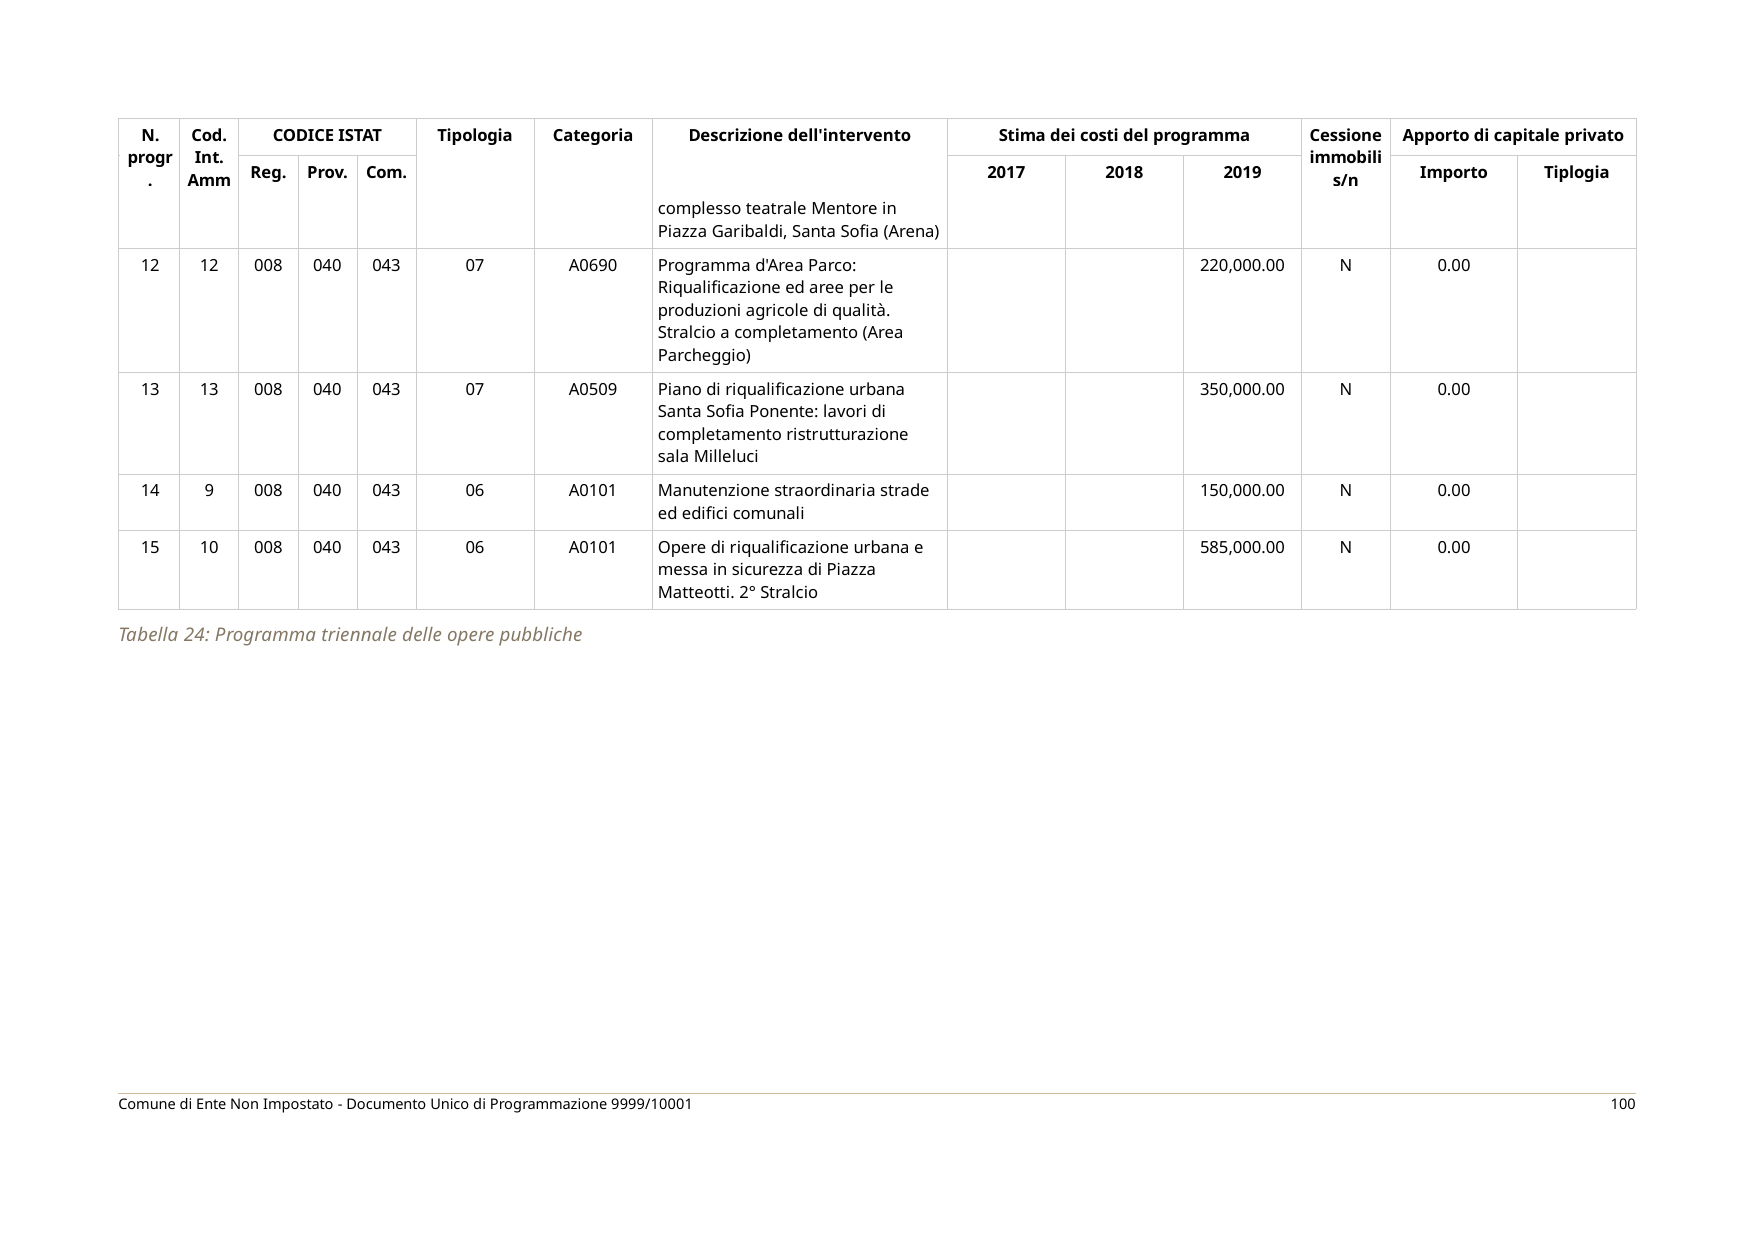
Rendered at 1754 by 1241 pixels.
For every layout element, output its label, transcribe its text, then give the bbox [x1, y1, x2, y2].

table_cell Opere di riqualificazione urbana e messa in sicurezza di Piazza Matteotti. 2° Stralcio [653, 531, 947, 609]
table_cell 07 [417, 373, 534, 473]
table_cell 9 [180, 475, 238, 530]
table_cell [1184, 191, 1301, 248]
table_cell [239, 191, 298, 248]
table_cell [1302, 191, 1390, 248]
table_cell [948, 531, 1065, 609]
table_cell [120, 191, 179, 248]
table_header Apporto di capitale privato [1391, 119, 1636, 155]
table_cell [1518, 531, 1636, 609]
table_cell [948, 475, 1065, 530]
table_cell 008 [239, 475, 298, 530]
table_cell 0,00 [1391, 475, 1517, 530]
table_cell [948, 249, 1065, 372]
table_cell N [1302, 475, 1390, 530]
table_cell [948, 373, 1065, 473]
table_header Cessione immobili s/n [1302, 119, 1390, 191]
table_cell 13 [180, 373, 238, 473]
table_cell complesso teatrale Mentore in Piazza Garibaldi, Santa Sofia (Arena) [653, 191, 947, 248]
table_cell [1066, 475, 1183, 530]
table_cell 043 [358, 373, 416, 473]
table_cell A0101 [535, 531, 652, 609]
table_cell Programma d'Area Parco: Riqualificazione ed aree per le produzioni agricole di qualità. Stralcio a completamento (Area Parcheggio) [653, 249, 947, 372]
table_cell 2017 [948, 156, 1065, 191]
table_cell [180, 191, 238, 248]
table_cell [1066, 373, 1183, 473]
table_cell A0509 [535, 373, 652, 473]
table_cell Com. [358, 156, 416, 191]
table_header Descrizione dell'intervento [653, 119, 947, 191]
table_cell 06 [417, 475, 534, 530]
table_cell Piano di riqualificazione urbana Santa Sofia Ponente: lavori di completamento ristrutturazione sala Milleluci [653, 373, 947, 473]
table_cell A0101 [535, 475, 652, 530]
table_cell 008 [239, 531, 298, 609]
table_cell 040 [299, 531, 357, 609]
table_cell [417, 191, 534, 248]
table_header Stima dei costi del programma [948, 119, 1301, 155]
table_cell A0690 [535, 249, 652, 372]
table_cell [948, 191, 1065, 248]
table_cell 14 [120, 475, 179, 530]
table_cell 350.000,00 [1184, 373, 1301, 473]
table_cell 043 [358, 531, 416, 609]
table_cell 10 [180, 531, 238, 609]
table_cell [299, 191, 357, 248]
table_cell N [1302, 531, 1390, 609]
table_cell 0,00 [1391, 249, 1517, 372]
table_cell 06 [417, 531, 534, 609]
table_cell [1066, 531, 1183, 609]
table_cell 008 [239, 249, 298, 372]
table_header Tipologia [417, 119, 534, 191]
table_cell [1066, 191, 1183, 248]
table_cell [1518, 373, 1636, 473]
table_cell 040 [299, 475, 357, 530]
text Tabella 24: Programma triennale delle opere pubbliche [118, 621, 1636, 647]
table_cell Tiplogia [1518, 156, 1636, 191]
table_cell [1518, 475, 1636, 530]
table_cell Importo [1391, 156, 1517, 191]
table_cell 040 [299, 249, 357, 372]
table_cell 13 [120, 373, 179, 473]
table_cell 220.000,00 [1184, 249, 1301, 372]
table_cell 0,00 [1391, 531, 1517, 609]
table_cell Manutenzione straordinaria strade ed edifici comunali [653, 475, 947, 530]
table_cell 0,00 [1391, 191, 1517, 248]
table_cell 585.000,00 [1184, 531, 1301, 609]
table_cell Reg. [239, 156, 298, 191]
table_cell [1518, 249, 1636, 372]
table_cell 15 [120, 531, 179, 609]
table_header CODICE ISTAT [239, 119, 416, 155]
table_cell 043 [358, 475, 416, 530]
table_cell N [1302, 249, 1390, 372]
table_cell 2018 [1066, 156, 1183, 191]
table_cell 12 [180, 249, 238, 372]
table_cell [1066, 249, 1183, 372]
table_cell Prov. [299, 156, 357, 191]
table_cell [358, 191, 416, 248]
table_cell 008 [239, 373, 298, 473]
table_cell 150.000,00 [1184, 475, 1301, 530]
table_cell 0,00 [1391, 373, 1517, 473]
table_cell [1518, 191, 1636, 248]
table_header Cod. Int. Amm.ne [180, 119, 238, 191]
table_header N. progr. [120, 119, 179, 191]
table_cell 2019 [1184, 156, 1301, 191]
table_cell 07 [417, 249, 534, 372]
table_cell 043 [358, 249, 416, 372]
table_header Categoria [535, 119, 652, 191]
table_cell 040 [299, 373, 357, 473]
table_cell N [1302, 373, 1390, 473]
table_cell [535, 191, 652, 248]
table_cell 12 [120, 249, 179, 372]
